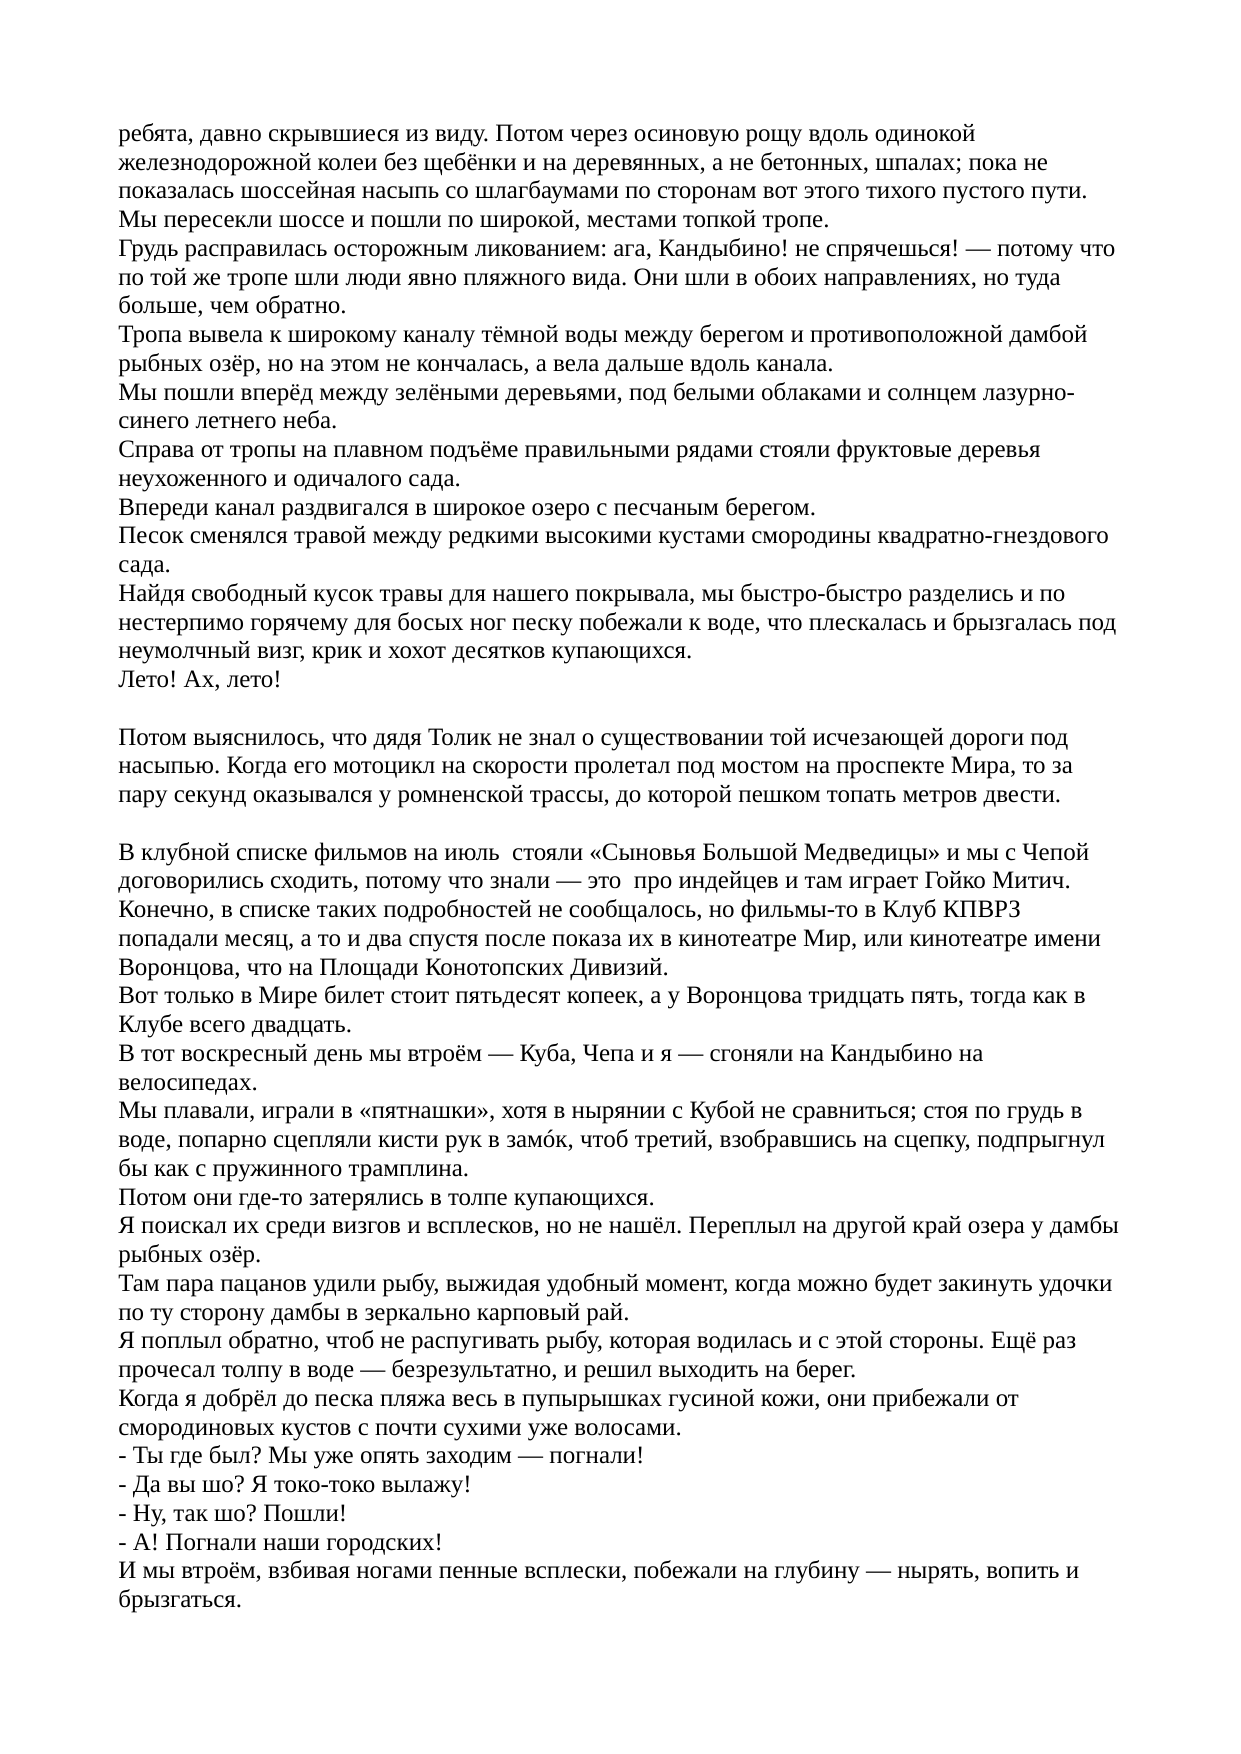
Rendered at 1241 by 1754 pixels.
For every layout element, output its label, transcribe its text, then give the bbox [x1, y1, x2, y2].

text Потом они где-то затерялись в толпе купающихся. [118, 1182, 1122, 1211]
text - Да вы шо? Я токо-токо вылажу! [118, 1469, 1122, 1498]
text - Ты где был? Мы уже опять заходим — погнали! [118, 1441, 1122, 1469]
text - Ну, так шо? Пошли! [118, 1498, 1122, 1527]
text И мы втроём, взбивая ногами пенные всплески, побежали на глубину — нырять, вопить и брызгаться. [118, 1556, 1122, 1613]
text Я поплыл обратно, чтоб не распугивать рыбу, которая водилась и с этой стороны. Ещё раз прочесал толпу в воде — безрезультатно, и решил выходить на берег. [118, 1326, 1122, 1383]
text Мы пересекли шоссе и пошли по широкой, местами топкой тропе. [118, 204, 1122, 233]
text Справа от тропы на плавном подъёме правильными рядами стояли фруктовые деревья неухоженного и одичалого сада. [118, 434, 1122, 492]
text - А! Погнали наши городских! [118, 1527, 1122, 1556]
text ребята, давно скрывшиеся из виду. Потом через осиновую рощу вдоль одинокой железнодорожной колеи без щебёнки и на деревянных, а не бетонных, шпалах; пока не показалась шоссейная насыпь со шлагбаумами по сторонам вот этого тихого пустого пути. [118, 118, 1122, 204]
text Потом выяснилось, что дядя Толик не знал о существовании той исчезающей дороги под насыпью. Когда его мотоцикл на скорости пролетал под мостом на проспекте Мира, то за пару секунд оказывался у ромненской трассы, до которой пешком топать метров двести. [118, 722, 1122, 808]
text Я поискал их среди визгов и всплесков, но не нашёл. Переплыл на другой край озера у дамбы рыбных озёр. [118, 1211, 1122, 1268]
text Найдя свободный кусок травы для нашего покрывала, мы быстро-быстро разделись и по нестерпимо горячему для босых ног песку побежали к воде, что плескалась и брызгалась под неумолчный визг, крик и хохот десятков купающихся. [118, 578, 1122, 664]
text Вот только в Мире билет стоит пятьдесят копеек, а у Воронцова тридцать пять, тогда как в Клубе всего двадцать. [118, 981, 1122, 1038]
text Песок сменялся травой между редкими высокими кустами смородины квадратно-гнездового сада. [118, 521, 1122, 578]
text Конечно, в списке таких подробностей не сообщалось, но фильмы-то в Клуб КПВРЗ попадали месяц, а то и два спустя после показа их в кинотеатре Мир, или кинотеатре имени Воронцова, что на Площади Конотопских Дивизий. [118, 894, 1122, 981]
text Лето! Ах, лето! [118, 664, 1122, 693]
text Мы плавали, играли в «пятнашки», хотя в нырянии с Кубой не сравниться; стоя по грудь в воде, попарно сцепляли кисти рук в замóк, чтоб третий, взобравшись на сцепку, подпрыгнул бы как с пружинного трамплина. [118, 1096, 1122, 1182]
text Когда я добрёл до песка пляжа весь в пупырышках гусиной кожи, они прибежали от смородиновых кустов с почти сухими уже волосами. [118, 1383, 1122, 1441]
text В тот воскресный день мы втроём — Куба, Чепа и я — сгоняли на Кандыбино на велосипедах. [118, 1038, 1122, 1096]
text Тропа вывела к широкому каналу тёмной воды между берегом и противоположной дамбой рыбных озёр, но на этом не кончалась, а вела дальше вдоль канала. [118, 319, 1122, 377]
text Впереди канал раздвигался в широкое озеро с песчаным берегом. [118, 492, 1122, 521]
text Грудь расправилась осторожным ликованием: ага, Кандыбино! не спрячешься! — потому что по той же тропе шли люди явно пляжного вида. Они шли в обоих направлениях, но туда больше, чем обратно. [118, 233, 1122, 319]
text Там пара пацанов удили рыбу, выжидая удобный момент, когда можно будет закинуть удочки по ту сторону дамбы в зеркально карповый рай. [118, 1268, 1122, 1326]
text Мы пошли вперёд между зелёными деревьями, под белыми облаками и солнцем лазурно-синего летнего неба. [118, 377, 1122, 434]
text В клубной списке фильмов на июль стояли «Сыновья Большой Медведицы» и мы с Чепой договорились сходить, потому что знали — это про индейцев и там играет Гойко Митич. [118, 837, 1122, 894]
